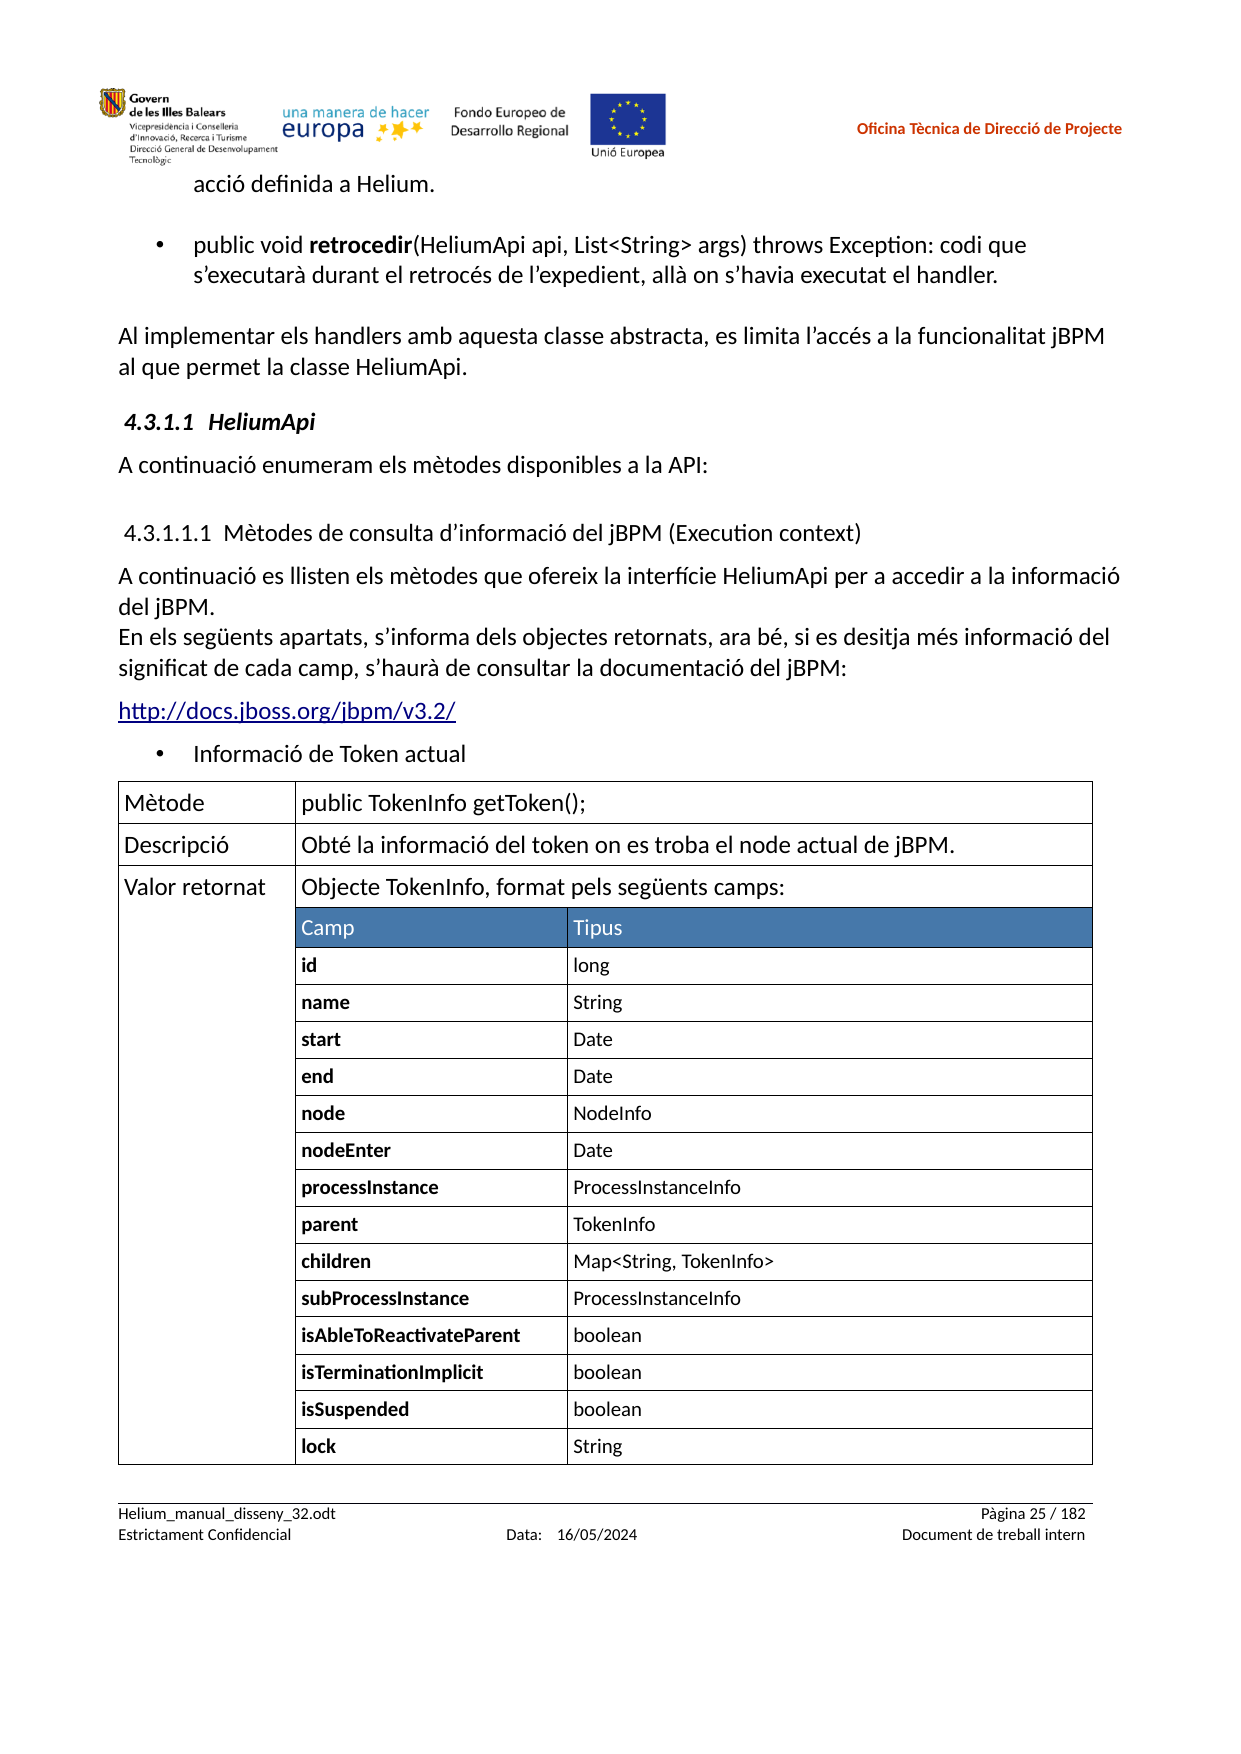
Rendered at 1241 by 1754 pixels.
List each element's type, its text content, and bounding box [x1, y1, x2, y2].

table_cell Objecte TokenInfo, format pels següents camps: [296, 866, 1092, 907]
table_cell start [296, 1022, 567, 1058]
table_cell String [568, 985, 1092, 1021]
table_cell id [296, 948, 567, 984]
table_cell Descripció [119, 824, 295, 865]
table_cell isTerminationImplicit [296, 1355, 567, 1390]
table_cell Date [568, 1059, 1092, 1094]
table_cell boolean [568, 1391, 1092, 1427]
table_header public TokenInfo getToken(); [296, 782, 1092, 823]
table_cell TokenInfo [568, 1207, 1092, 1242]
table_cell Date [568, 1133, 1092, 1168]
picture [99, 87, 668, 166]
table_cell name [296, 985, 567, 1021]
table_cell ProcessInstanceInfo [568, 1170, 1092, 1206]
table_cell subProcessInstance [296, 1281, 567, 1316]
table_cell nodeEnter [296, 1133, 567, 1168]
table_header Mètode [119, 782, 295, 823]
table_cell boolean [568, 1317, 1092, 1353]
table_cell processInstance [296, 1170, 567, 1206]
table_cell Camp [296, 908, 567, 947]
table_cell Date [568, 1022, 1092, 1058]
table_cell end [296, 1059, 567, 1094]
table_cell isAbleToReactivateParent [296, 1317, 567, 1353]
text Al implementar els handlers amb aquesta classe abstracta, es limita l’accés a la funcionalitat jBPM al que permet la classe HeliumApi. [118, 321, 1122, 382]
table_cell long [568, 948, 1092, 984]
list Informació de Token actual [156, 738, 1122, 768]
table_cell Obté la informació del token on es troba el node actual de jBPM. [296, 824, 1092, 865]
text A continuació enumeram els mètodes disponibles a la API: [118, 449, 1122, 480]
table_cell ProcessInstanceInfo [568, 1281, 1092, 1316]
list public void retrocedir(HeliumApi api, List<String> args) throws Exception: codi que s’executarà durant el retrocés de l’expedient, allà on s’havia executat el handler. [156, 229, 1122, 290]
table_cell children [296, 1244, 567, 1279]
text http://docs.jboss.org/jbpm/v3.2/ [118, 695, 1122, 725]
table_cell parent [296, 1207, 567, 1242]
list acció definida a Helium. [156, 168, 1122, 229]
table_cell String [568, 1429, 1092, 1464]
table_cell lock [296, 1429, 567, 1464]
table_cell node [296, 1096, 567, 1132]
table_cell Tipus [568, 908, 1092, 947]
subtitle HeliumApi [118, 407, 1122, 437]
table_cell isSuspended [296, 1391, 567, 1427]
text A continuació es llisten els mètodes que ofereix la interfície HeliumApi per a accedir a la informació del jBPM. En els següents apartats, s’informa dels objectes retornats, ara bé, si es desitja més informació del significat de cada camp, s’haurà de consultar la documentació del jBPM: [118, 560, 1122, 682]
table_cell NodeInfo [568, 1096, 1092, 1132]
table_cell boolean [568, 1355, 1092, 1390]
subtitle Mètodes de consulta d’informació del jBPM (Execution context) [118, 517, 1122, 548]
table_cell Valor retornat [119, 866, 295, 1464]
table_cell Map<String, TokenInfo> [568, 1244, 1092, 1279]
